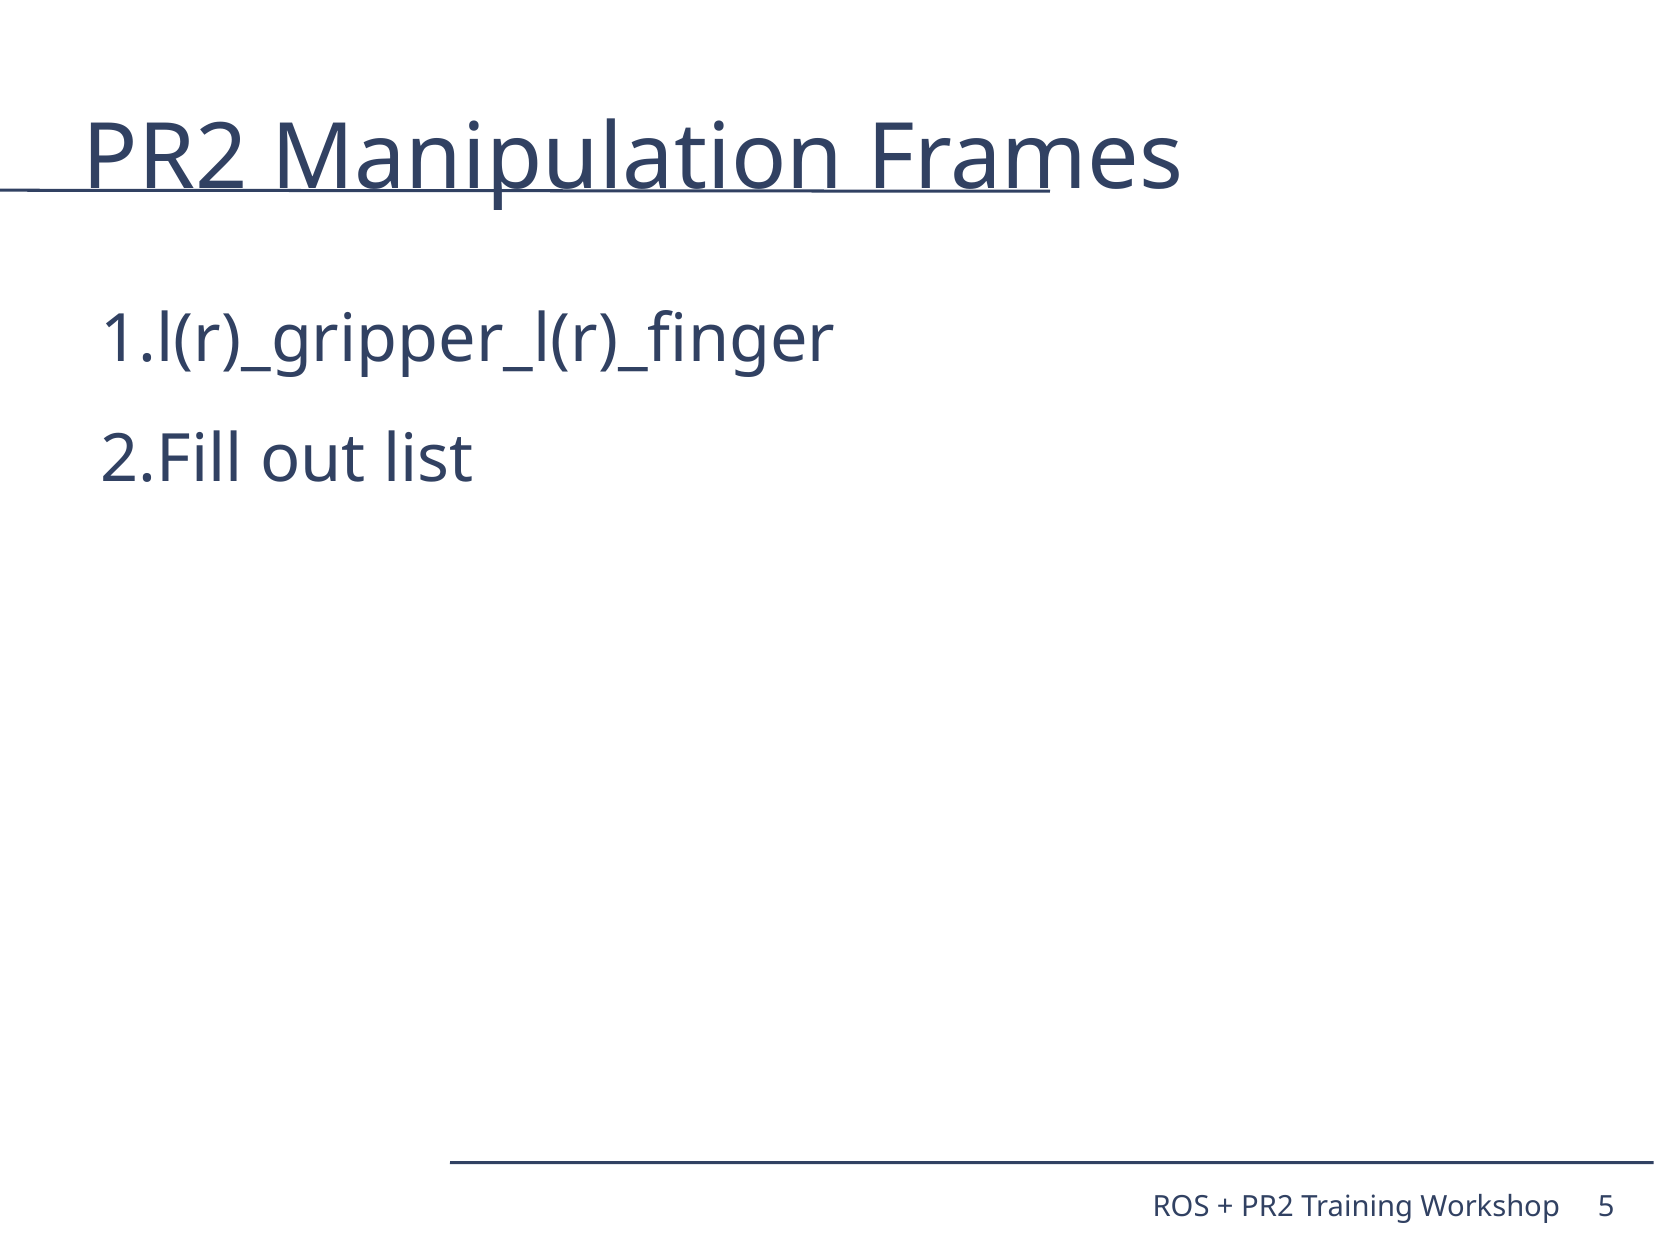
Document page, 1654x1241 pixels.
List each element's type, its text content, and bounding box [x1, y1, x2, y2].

title PR2 Manipulation Frames [82, 49, 1571, 257]
list l(r)_gripper_l(r)_finger Fill out list [82, 290, 1571, 1109]
